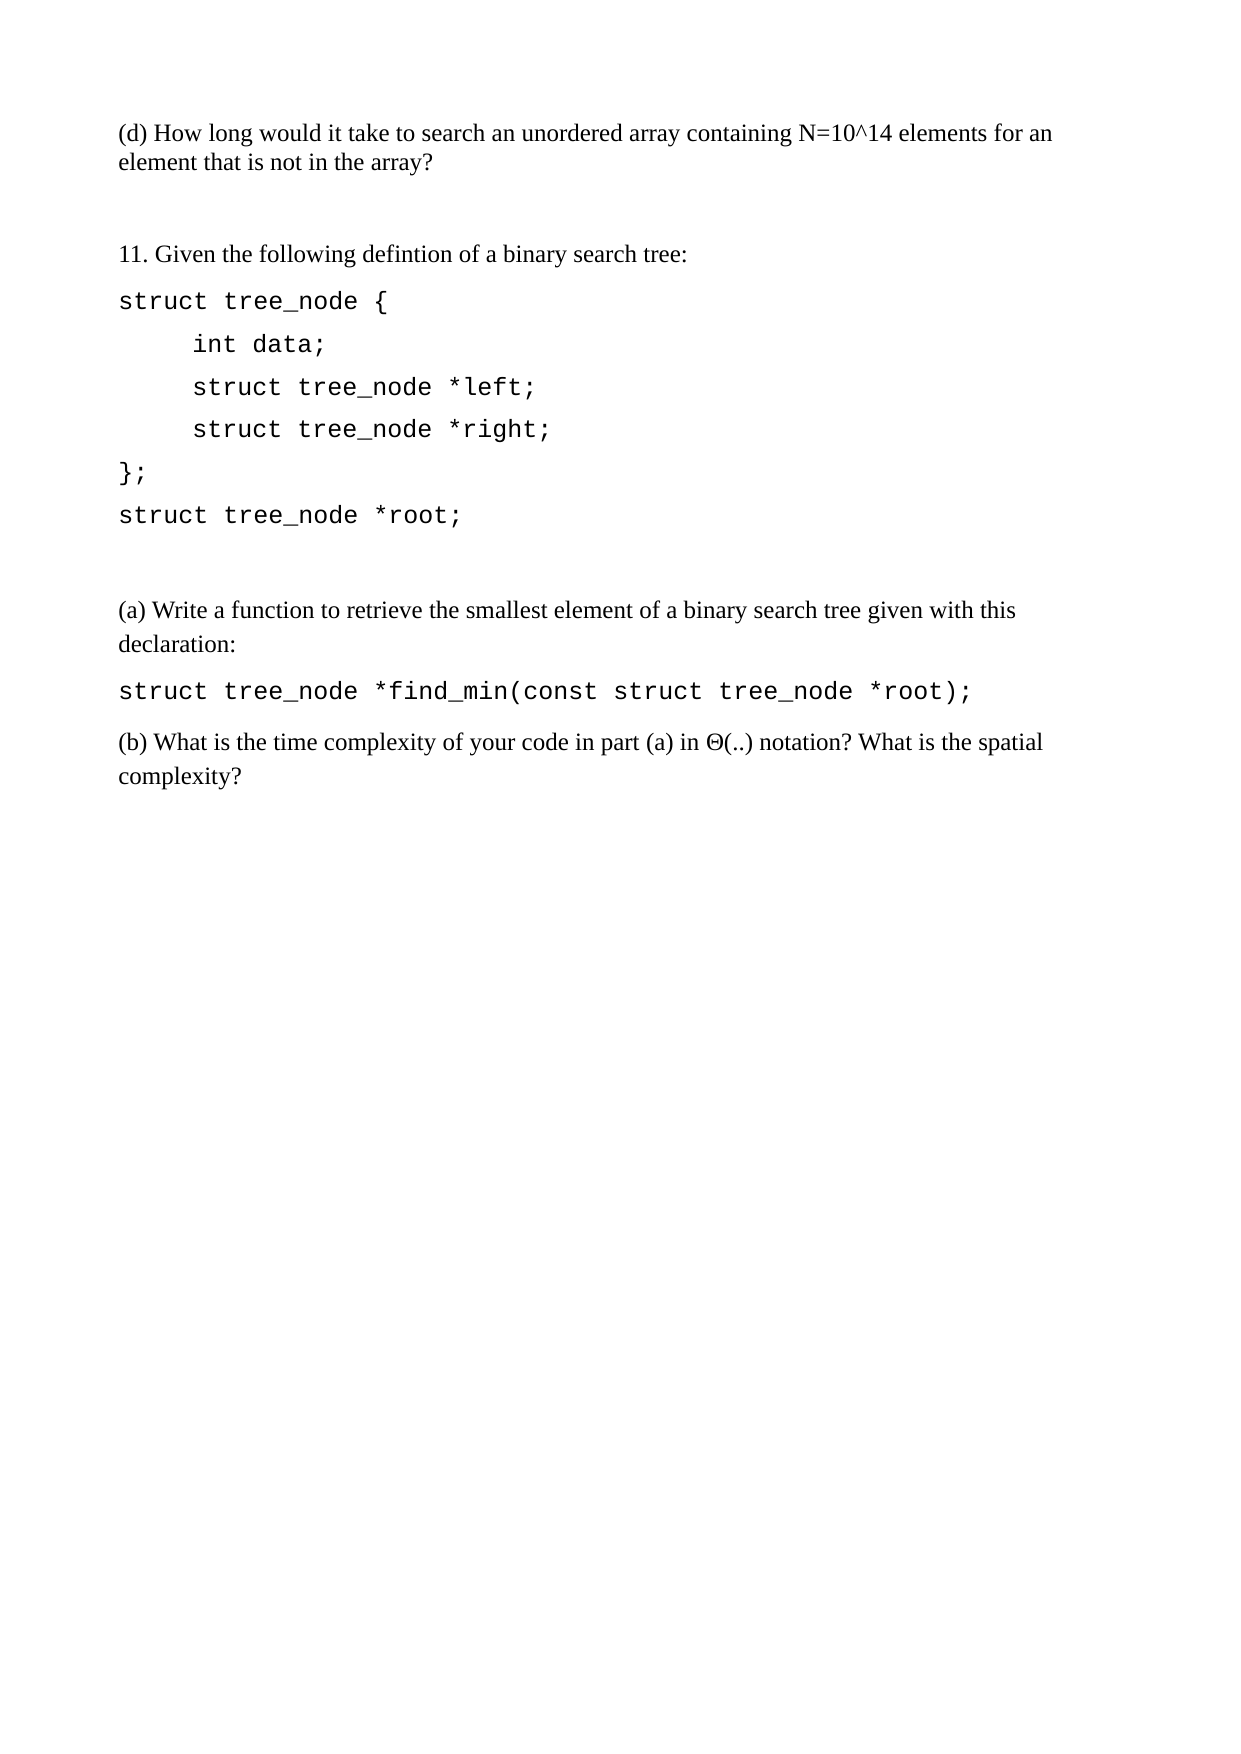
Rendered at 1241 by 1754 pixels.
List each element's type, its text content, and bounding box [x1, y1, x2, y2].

text struct tree_node *find_min(const struct tree_node *root); [118, 678, 1122, 707]
text (d) How long would it take to search an unordered array containing N=10^14 elements for an element that is not in the array? [118, 118, 1122, 176]
text struct tree_node *right; [118, 417, 1122, 445]
text }; [118, 460, 1122, 488]
text int data; [118, 331, 1122, 359]
text struct tree_node { [118, 288, 1122, 317]
text struct tree_node *root; [118, 503, 1122, 531]
text 11. Given the following defintion of a binary search tree: [118, 239, 1122, 268]
text struct tree_node *left; [118, 374, 1122, 402]
text (b) What is the time complexity of your code in part (a) in Θ(..) notation? What is the spatial complexity? [118, 727, 1122, 790]
text (a) Write a function to retrieve the smallest element of a binary search tree given with this declaration: [118, 595, 1122, 658]
